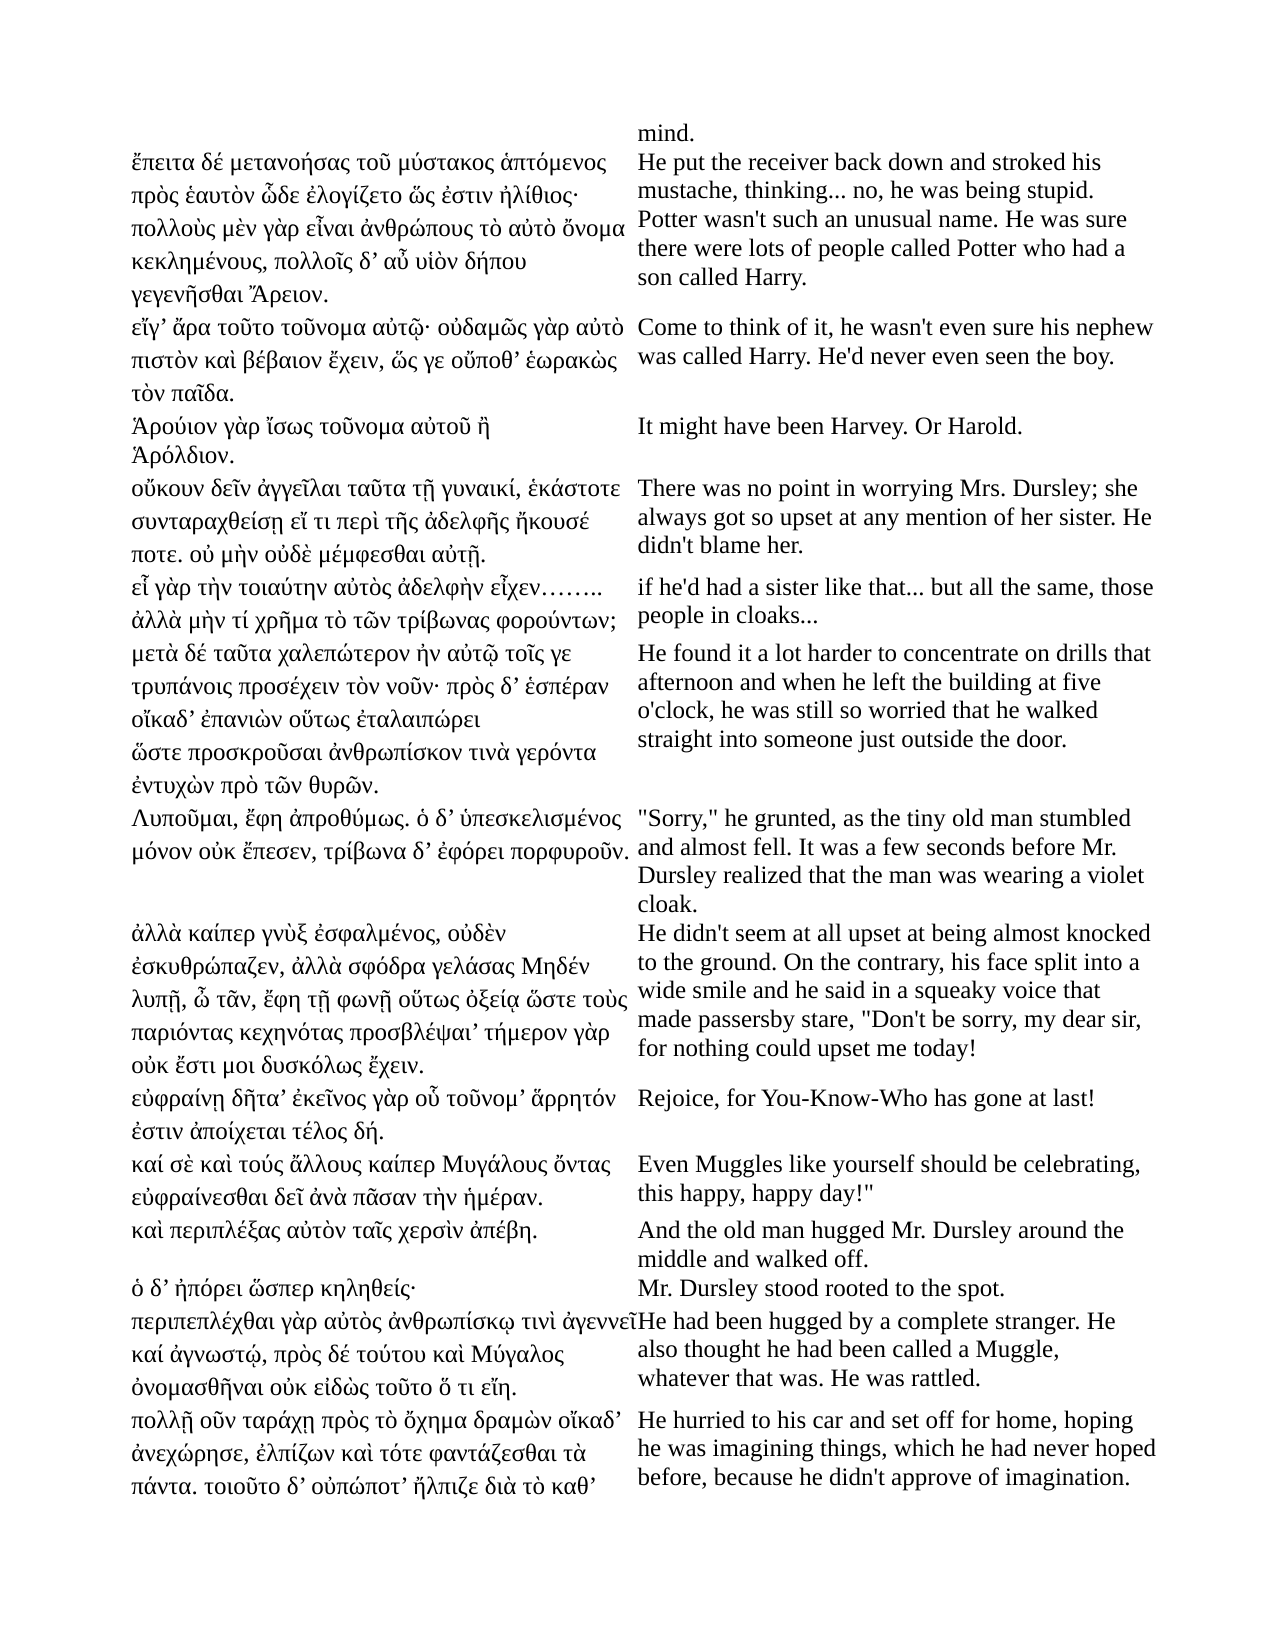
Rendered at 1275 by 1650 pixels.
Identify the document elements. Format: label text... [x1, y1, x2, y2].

table_cell "Sorry," he grunted, as the tiny old man stumbled and almost fell. It was a few seconds before Mr. Dursley realized that the man was wearing a violet cloak. [638, 803, 1157, 918]
table_cell He found it a lot harder to concentrate on drills that afternoon and when he left the building at five o'clock, he was still so worried that he walked straight into someone just outside the door. [638, 638, 1157, 803]
table_cell He had been hugged by a complete stranger. He also thought he had been called a Muggle, whatever that was. He was rattled. [638, 1306, 1157, 1405]
table_cell if he'd had a sister like that... but all the same, those people in cloaks... [638, 572, 1157, 638]
table_cell οὔκουν δεῖν ἀγγεῖλαι ταῦτα τῇ γυναικί, ἑκάστοτε συνταραχθείσῃ εἴ τι περὶ τῆς ἀδελφῆς ἤκουσέ ποτε. οὐ μὴν οὐδὲ μέμφεσθαι αὐτῇ. [131, 473, 637, 572]
table_cell Rejoice, for You-Know-Who has gone at last! [638, 1083, 1157, 1149]
table_cell He didn't seem at all upset at being almost knocked to the ground. On the contrary, his face split into a wide smile and he said in a squeaky voice that made passersby stare, "Don't be sorry, my dear sir, for nothing could upset me today! [638, 918, 1157, 1083]
table_cell And the old man hugged Mr. Dursley around the middle and walked off. [638, 1215, 1157, 1273]
table_cell ὁ δ’ ἠπόρει ὥσπερ κηληθείς· [131, 1273, 637, 1306]
table_cell It might have been Harvey. Or Harold. [638, 411, 1157, 473]
table_cell καί σὲ καὶ τούς ἄλλους καίπερ Μυγάλους ὄντας εὐφραίνεσθαι δεῖ ἀνὰ πᾶσαν τὴν ἡμέραν. [131, 1149, 637, 1215]
table_cell Mr. Dursley stood rooted to the spot. [638, 1273, 1157, 1306]
table_cell περιπεπλέχθαι γὰρ αὐτὸς ἀνθρωπίσκῳ τινὶ ἀγεννεῖ καί ἀγνωστῴ, πρὸς δέ τούτου καὶ Μύγαλος ὀνομασθῆναι οὐκ εἰδὼς τοῦτο ὅ τι εἴη. [131, 1306, 637, 1405]
table_cell μετὰ δέ ταῦτα χαλεπώτερον ἠν αὐτῷ τοῖς γε τρυπάνοις προσέχειν τὸν νοῦν· πρὸς δ’ ἑσπέραν οἴκαδ’ ἐπανιὼν οὕτως ἐταλαιπώρει ὥστε προσκροῦσαι ἀνθρωπίσκον τινὰ γερόντα ἐντυχὼν πρὸ τῶν θυρῶν. [131, 638, 637, 803]
table_cell ἀλλὰ καίπερ γνὺξ ἐσφαλμένος, οὐδὲν ἐσκυθρώπαζεν, ἀλλὰ σφόδρα γελάσας Μηδέν λυπῇ, ὦ τᾶν, ἔφη τῇ φωνῇ οὕτως ὀξείᾳ ὥστε τοὺς παριόντας κεχηνότας προσβλέψαι’ τήμερον γὰρ οὐκ ἔστι μοι δυσκόλως ἔχειν. [131, 918, 637, 1083]
table_cell There was no point in worrying Mrs. Dursley; she always got so upset at any mention of her sister. He didn't blame her. [638, 473, 1157, 572]
table_cell Λυποῦμαι, ἔφη ἀπροθύμως. ὁ δ’ ὑπεσκελισμένος μόνον οὐκ ἔπεσεν, τρίβωνα δ’ ἐφόρει πορφυροῦν. [131, 803, 637, 918]
table_cell He hurried to his car and set off for home, hoping he was imagining things, which he had never hoped before, because he didn't approve of imagination. [638, 1405, 1157, 1499]
table_cell καὶ περιπλέξας αὐτὸν ταῖς χερσὶν ἀπέβη. [131, 1215, 637, 1273]
table_cell Ἁρούιον γὰρ ἴσως τοῦνομα αὐτοῦ ἢ Ἁρόλδιον. [131, 411, 637, 473]
table_cell Even Muggles like yourself should be celebrating, this happy, happy day!" [638, 1149, 1157, 1215]
table_cell πολλῇ οῦν ταράχῃ πρὸς τὸ ὄχημα δραμὼν οἴκαδ’ ἀνεχώρησε, ἐλπίζων καὶ τότε φαντάζεσθαι τὰ πάντα. τοιοῦτο δ’ οὐπώποτ’ ἤλπιζε διὰ τὸ καθ’ [131, 1405, 637, 1499]
table_cell He put the receiver back down and stroked his mustache, thinking... no, he was being stupid. Potter wasn't such an unusual name. He was sure there were lots of people called Potter who had a son called Harry. [638, 147, 1157, 312]
table_cell ἔπειτα δέ μετανοήσας τοῦ μύστακος ἁπτόμενος πρὸς ἑαυτὸν ὧδε ἐλογίζετο ὥς ἐστιν ἠλίθιος· πολλοὺς μὲν γὰρ εἶναι ἀνθρώπους τὸ αὐτὸ ὄνομα κεκλημένους, πολλοῖς δ’ αὖ υἱὸν δήπου γεγενῆσθαι Ἄρειον. [131, 147, 637, 312]
table_cell εὐφραίνῃ δῆτα’ ἐκεῖνος γὰρ οὗ τοῦνομ’ ἅρρητόν ἐστιν ἀποίχεται τέλος δή. [131, 1083, 637, 1149]
table_cell mind. [638, 118, 1157, 147]
table_cell εἴγ’ ἄρα τοῦτο τοῦνομα αὐτῷ· οὐδαμῶς γὰρ αὐτὸ πιστὸν καὶ βέβαιον ἔχειν, ὥς γε οὔποθ’ ἑωρακὼς τὸν παῖδα. [131, 312, 637, 411]
table_cell εἷ γὰρ τὴν τοιαύτην αὐτὸς ἀδελφὴν εἶχεν…….. ἀλλὰ μὴν τί χρῆμα τὸ τῶν τρίβωνας φορούντων; [131, 572, 637, 638]
table_cell Come to think of it, he wasn't even sure his nephew was called Harry. He'd never even seen the boy. [638, 312, 1157, 411]
table_cell [131, 118, 637, 147]
